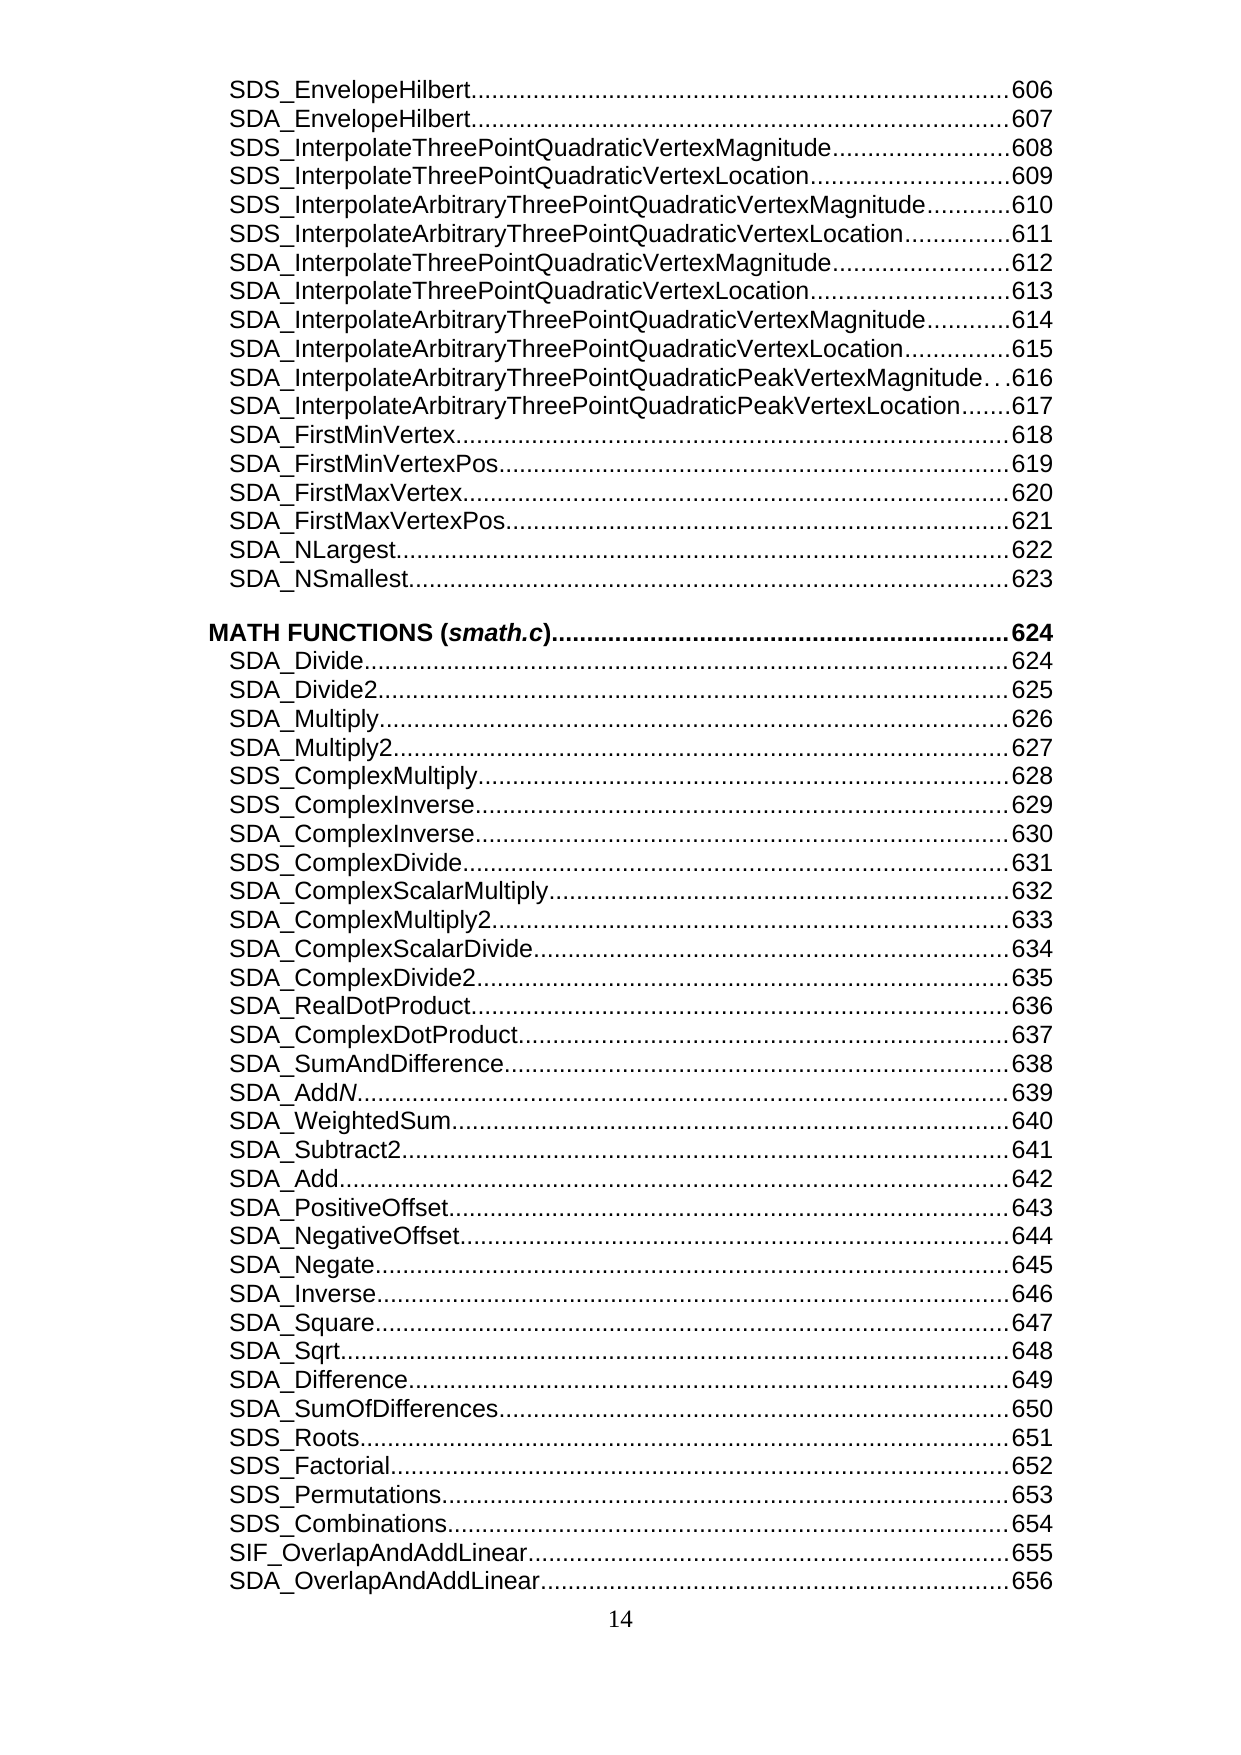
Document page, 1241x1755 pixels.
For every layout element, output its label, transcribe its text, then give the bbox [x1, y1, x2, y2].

text SDA_Square 647 [229, 1307, 1053, 1336]
text SDS_InterpolateThreePointQuadraticVertexLocation 609 [229, 161, 1053, 190]
text SDA_FirstMinVertex 618 [229, 420, 1053, 449]
text SDA_Multiply2 627 [229, 732, 1053, 761]
text SDA_NLargest 622 [229, 535, 1053, 564]
text SDS_InterpolateArbitraryThreePointQuadraticVertexLocation 611 [229, 219, 1053, 247]
text SDS_InterpolateArbitraryThreePointQuadraticVertexMagnitude 610 [229, 190, 1053, 219]
text SDA_FirstMaxVertexPos 621 [229, 506, 1053, 535]
text SDA_RealDotProduct 636 [229, 991, 1053, 1020]
text MATH FUNCTIONS (smath.c) 624 [208, 617, 1053, 646]
text SDA_Divide 624 [229, 646, 1053, 675]
text SDS_ComplexInverse 629 [229, 790, 1053, 819]
text SDA_SumOfDifferences 650 [229, 1394, 1053, 1422]
text SDA_ComplexDivide2 635 [229, 962, 1053, 991]
text SDA_SumAndDifference 638 [229, 1049, 1053, 1077]
text SDA_FirstMaxVertex 620 [229, 477, 1053, 506]
text SDA_InterpolateArbitraryThreePointQuadraticPeakVertexMagnitude 616 [229, 362, 1053, 391]
text SDA_Subtract2 641 [229, 1135, 1053, 1164]
text SDA_InterpolateThreePointQuadraticVertexLocation 613 [229, 276, 1053, 305]
text SDA_InterpolateArbitraryThreePointQuadraticVertexMagnitude 614 [229, 305, 1053, 334]
text SDA_PositiveOffset 643 [229, 1192, 1053, 1221]
text SDS_ComplexMultiply 628 [229, 761, 1053, 790]
text SDS_Permutations 653 [229, 1480, 1053, 1509]
text SDA_Negate 645 [229, 1250, 1053, 1279]
text SDS_ComplexDivide 631 [229, 847, 1053, 876]
text SDA_NSmallest 623 [229, 564, 1053, 592]
text SDA_ComplexScalarDivide 634 [229, 934, 1053, 962]
text SDA_Add 642 [229, 1164, 1053, 1192]
text SDS_EnvelopeHilbert 606 [229, 75, 1053, 104]
text SDS_InterpolateThreePointQuadraticVertexMagnitude 608 [229, 132, 1053, 161]
text SDA_Divide2 625 [229, 675, 1053, 704]
text SDA_InterpolateArbitraryThreePointQuadraticPeakVertexLocation 617 [229, 391, 1053, 420]
text SDA_Multiply 626 [229, 704, 1053, 732]
text SDA_FirstMinVertexPos 619 [229, 449, 1053, 477]
text SIF_OverlapAndAddLinear 655 [229, 1537, 1053, 1566]
text SDA_NegativeOffset 644 [229, 1221, 1053, 1250]
text SDA_InterpolateArbitraryThreePointQuadraticVertexLocation 615 [229, 334, 1053, 362]
text SDA_ComplexDotProduct 637 [229, 1020, 1053, 1049]
text SDS_Combinations 654 [229, 1509, 1053, 1537]
text SDA_InterpolateThreePointQuadraticVertexMagnitude 612 [229, 247, 1053, 276]
text SDA_Difference 649 [229, 1365, 1053, 1394]
text SDA_EnvelopeHilbert 607 [229, 104, 1053, 132]
text SDA_WeightedSum 640 [229, 1106, 1053, 1135]
text SDA_ComplexMultiply2 633 [229, 905, 1053, 934]
text SDA_AddN 639 [229, 1077, 1053, 1106]
text SDS_Factorial 652 [229, 1451, 1053, 1480]
text SDA_Sqrt 648 [229, 1336, 1053, 1365]
text SDS_Roots 651 [229, 1422, 1053, 1451]
text SDA_Inverse 646 [229, 1279, 1053, 1307]
text SDA_ComplexInverse 630 [229, 819, 1053, 847]
text SDA_OverlapAndAddLinear 656 [229, 1566, 1053, 1595]
text SDA_ComplexScalarMultiply 632 [229, 876, 1053, 905]
